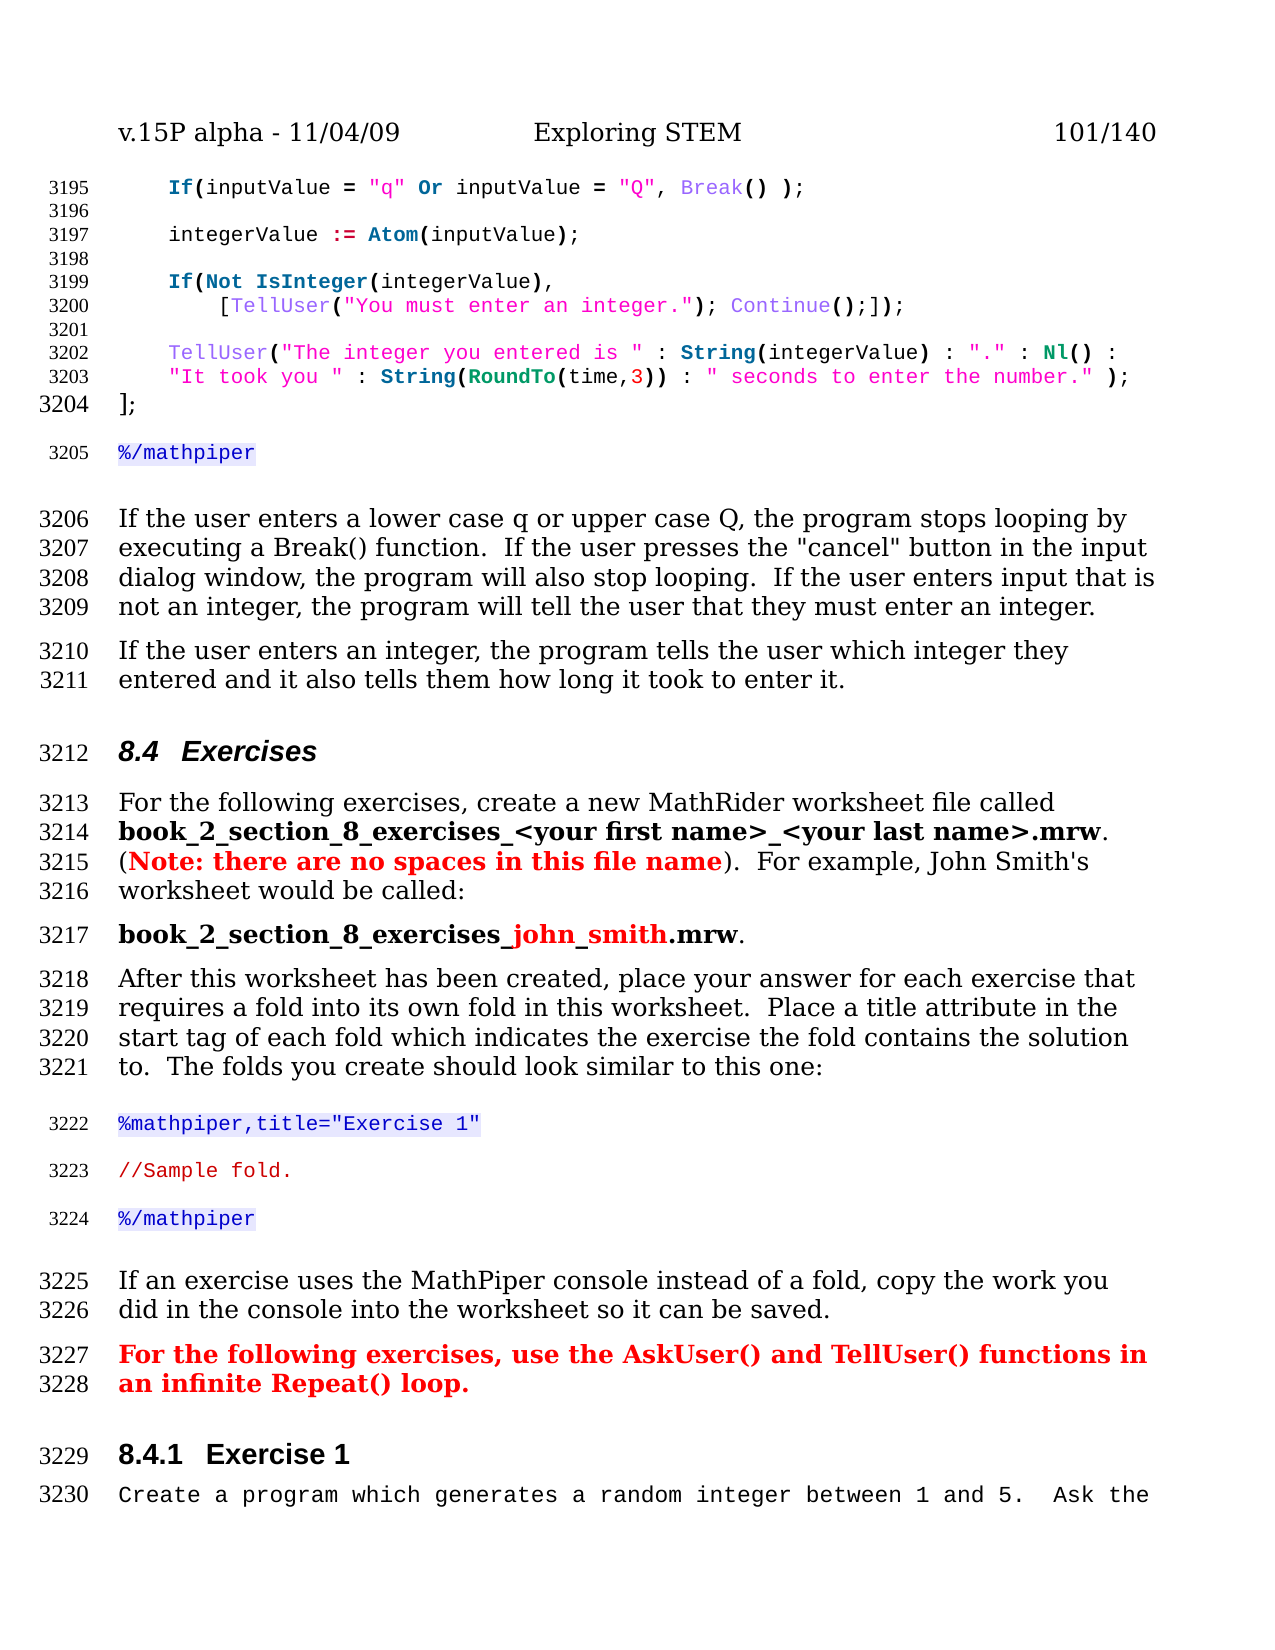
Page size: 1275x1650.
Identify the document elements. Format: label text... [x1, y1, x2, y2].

subtitle Exercise 1 [118, 1437, 1157, 1471]
text %/mathpiper [118, 1208, 1157, 1231]
text Create a program which generates a random integer between 1 and 5. Ask the [118, 1483, 1157, 1509]
text If an exercise uses the MathPiper console instead of a fold, copy the work you did in the console into the worksheet so it can be saved. [118, 1266, 1157, 1324]
text ]; [118, 389, 1157, 419]
subtitle Exercises [118, 733, 1157, 767]
text If the user enters a lower case q or upper case Q, the program stops looping by executing a Break() function. If the user presses the "cancel" button in the input dialog window, the program will also stop looping. If the user enters input that is not an integer, the program will tell the user that they must enter an integer. [118, 504, 1157, 621]
text If(inputValue = "q" Or inputValue = "Q", Break() ); [118, 177, 1157, 200]
text [TellUser("You must enter an integer."); Continue();]); [118, 295, 1157, 319]
text //Sample fold. [118, 1160, 1157, 1184]
text TellUser("The integer you entered is " : String(integerValue) : "." : Nl() : [118, 342, 1157, 366]
text For the following exercises, use the AskUser() and TellUser() functions in an infinite Repeat() loop. [118, 1339, 1157, 1398]
text If the user enters an integer, the program tells the user which integer they entered and it also tells them how long it took to enter it. [118, 636, 1157, 694]
text "It took you " : String(RoundTo(time,3)) : " seconds to enter the number." ); [118, 366, 1157, 389]
text After this worksheet has been created, place your answer for each exercise that requires a fold into its own fold in this worksheet. Place a title attribute in the start tag of each fold which indicates the exercise the fold contains the solution to. The folds you create should look similar to this one: [118, 964, 1157, 1081]
text %/mathpiper [118, 442, 1157, 466]
text %mathpiper,title="Exercise 1" [118, 1113, 1157, 1137]
text For the following exercises, create a new MathRider worksheet file called book_2_section_8_exercises_<your first name>_<your last name>.mrw. (Note: there are no spaces in this file name). For example, John Smith's worksheet would be called: [118, 788, 1157, 905]
text book_2_section_8_exercises_john_smith.mrw. [118, 920, 1157, 949]
text integerValue := Atom(inputValue); [118, 224, 1157, 248]
text If(Not IsInteger(integerValue), [118, 271, 1157, 295]
